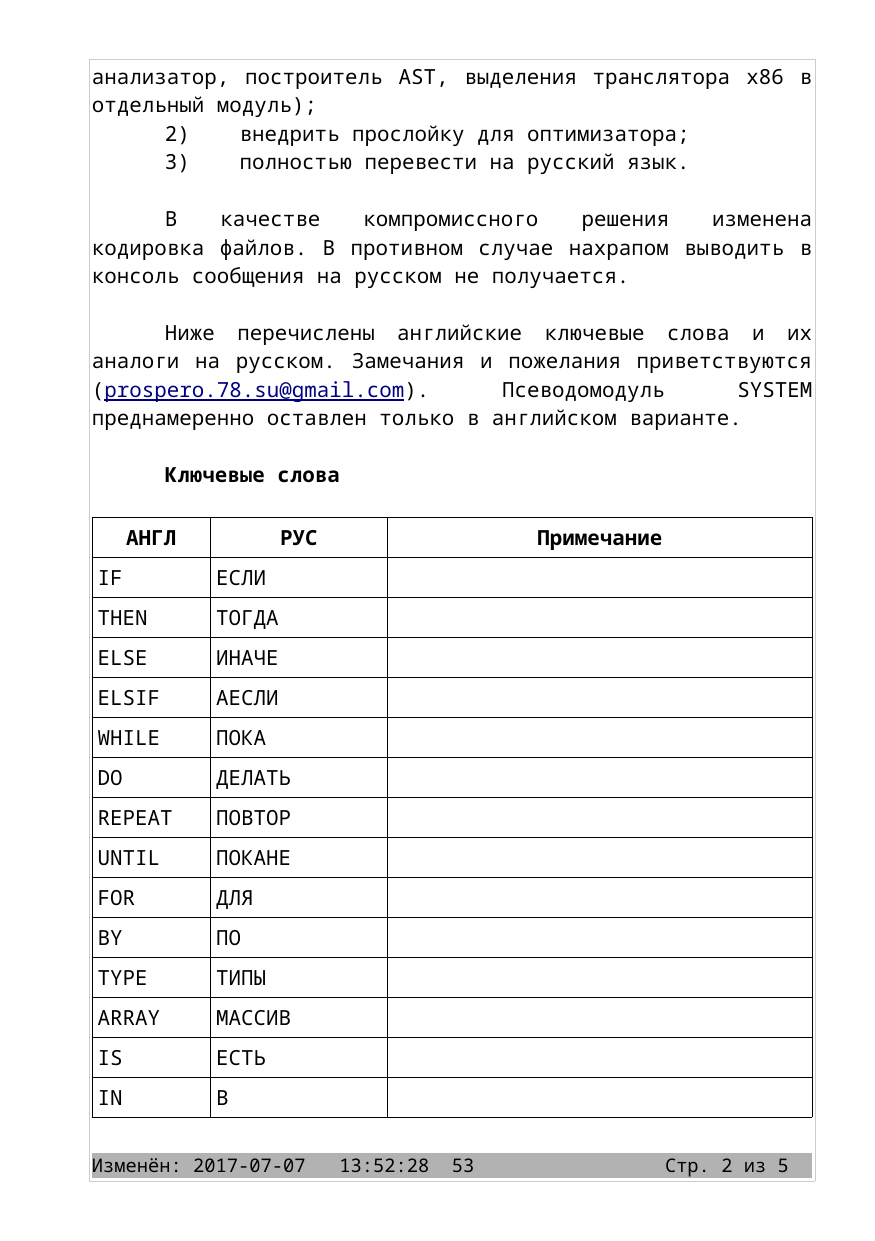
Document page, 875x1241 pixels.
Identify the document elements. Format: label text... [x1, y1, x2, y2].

table_cell [388, 718, 812, 757]
list анализатор, построитель AST, выделения транслятора x86 в отдельный модуль); [92, 62, 812, 119]
table_cell ЕСТЬ [211, 1038, 387, 1077]
table_cell [388, 1038, 812, 1077]
table_cell IN [93, 1078, 210, 1117]
table_cell IS [93, 1038, 210, 1077]
text В качестве компромиссного решения изменена кодировка файлов. В противном случае нахрапом выводить в консоль сообщения на русском не получается. [92, 204, 812, 289]
table_cell МАССИВ [211, 998, 387, 1037]
list внедрить прослойку для оптимизатора; [92, 119, 812, 147]
table_cell [388, 558, 812, 597]
table_cell [388, 1078, 812, 1117]
table_cell ELSIF [93, 678, 210, 717]
table_cell ELSE [93, 638, 210, 677]
table_cell DO [93, 758, 210, 797]
table_cell WHILE [93, 718, 210, 757]
table_cell THEN [93, 598, 210, 637]
table_cell BY [93, 918, 210, 957]
table_cell ТОГДА [211, 598, 387, 637]
table_header РУС [211, 518, 387, 557]
table_cell [388, 838, 812, 877]
table_cell UNTIL [93, 838, 210, 877]
table_cell FOR [93, 878, 210, 917]
text Ниже перечислены английские ключевые слова и их аналоги на русском. Замечания и пожелания приветствуются (prospero.78.su@gmail.com). Псеводомодуль SYSTEM преднамеренно оставлен только в английском варианте. [92, 318, 812, 432]
table_cell [388, 878, 812, 917]
table_cell [388, 918, 812, 957]
table_header АНГЛ [93, 518, 210, 557]
table_cell ПО [211, 918, 387, 957]
table_cell [388, 958, 812, 997]
table_cell ДЕЛАТЬ [211, 758, 387, 797]
table_cell IF [93, 558, 210, 597]
table_cell ДЛЯ [211, 878, 387, 917]
table_cell TYPE [93, 958, 210, 997]
table_cell АЕСЛИ [211, 678, 387, 717]
table_cell ПОКА [211, 718, 387, 757]
table_cell [388, 638, 812, 677]
list полностью перевести на русский язык. [92, 147, 812, 176]
table_cell ТИПЫ [211, 958, 387, 997]
table_cell [388, 678, 812, 717]
table_cell ARRAY [93, 998, 210, 1037]
table_cell [388, 758, 812, 797]
table_cell ЕСЛИ [211, 558, 387, 597]
table_cell ПОВТОР [211, 798, 387, 837]
table_cell В [211, 1078, 387, 1117]
table_cell ИНАЧЕ [211, 638, 387, 677]
table_cell [388, 998, 812, 1037]
table_cell REPEAT [93, 798, 210, 837]
table_header Примечание [388, 518, 812, 557]
table_cell [388, 798, 812, 837]
table_cell ПОКАНЕ [211, 838, 387, 877]
text Ключевые слова [92, 460, 812, 489]
table_cell [388, 598, 812, 637]
